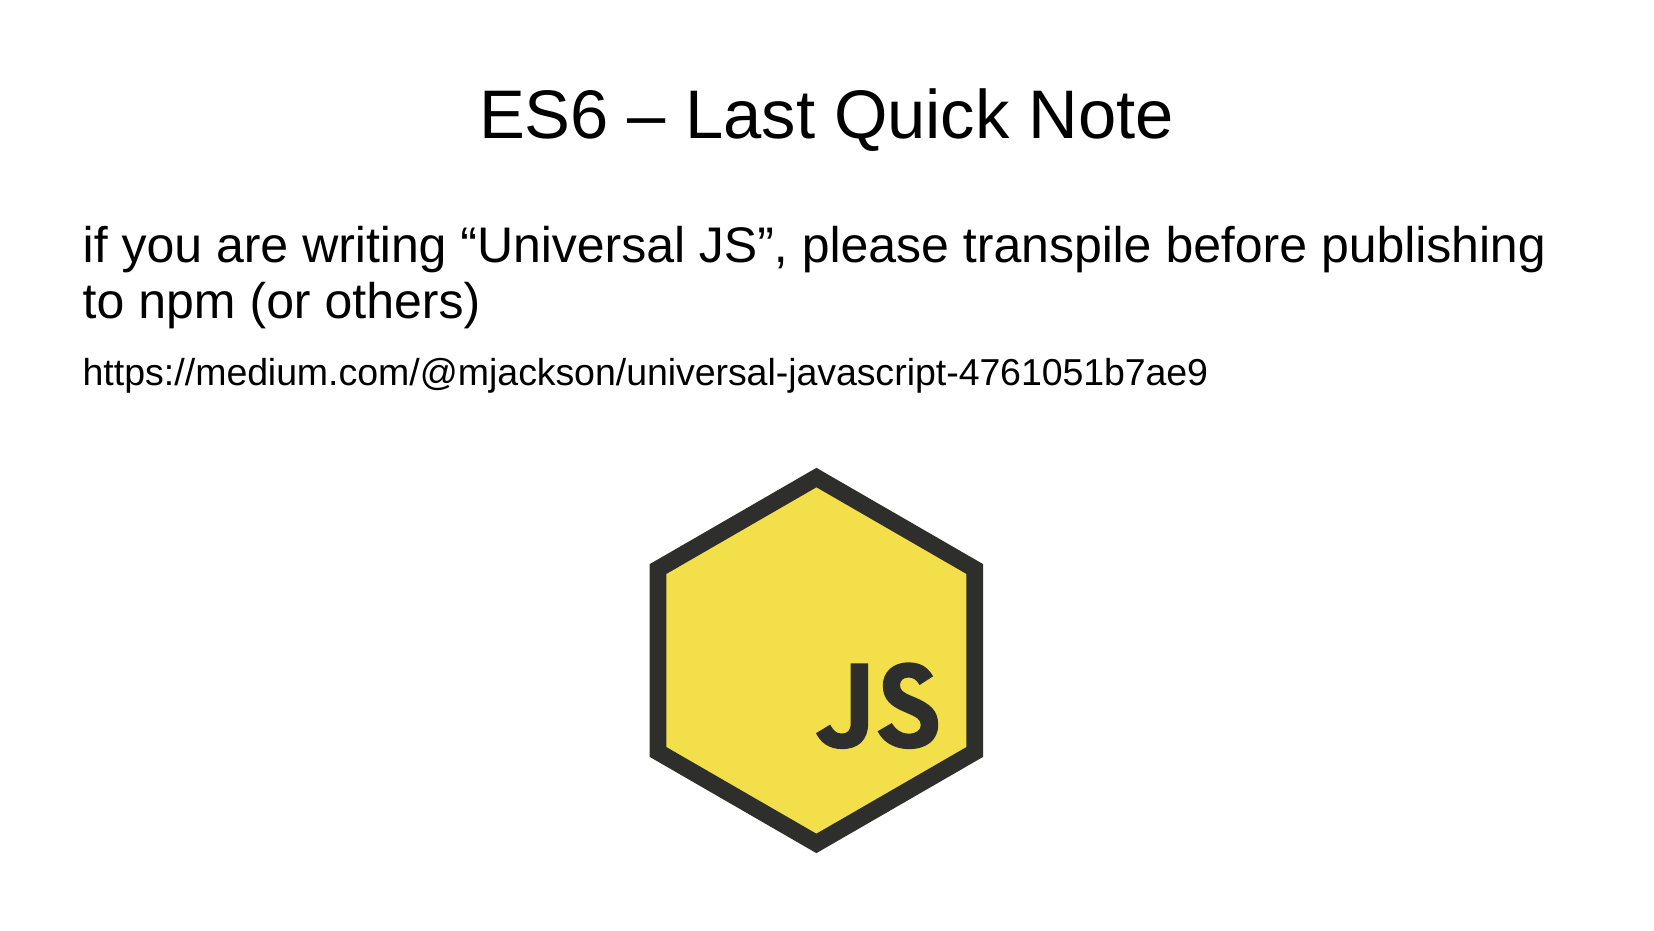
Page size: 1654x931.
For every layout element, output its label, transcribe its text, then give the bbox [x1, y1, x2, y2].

picture [621, 465, 1011, 856]
title ES6 – Last Quick Note [82, 37, 1571, 193]
list if you are writing “Universal JS”, please transpile before publishing to npm (or others) https://medium.com/@mjackson/universal-javascript-4761051b7ae9 [82, 217, 1571, 758]
